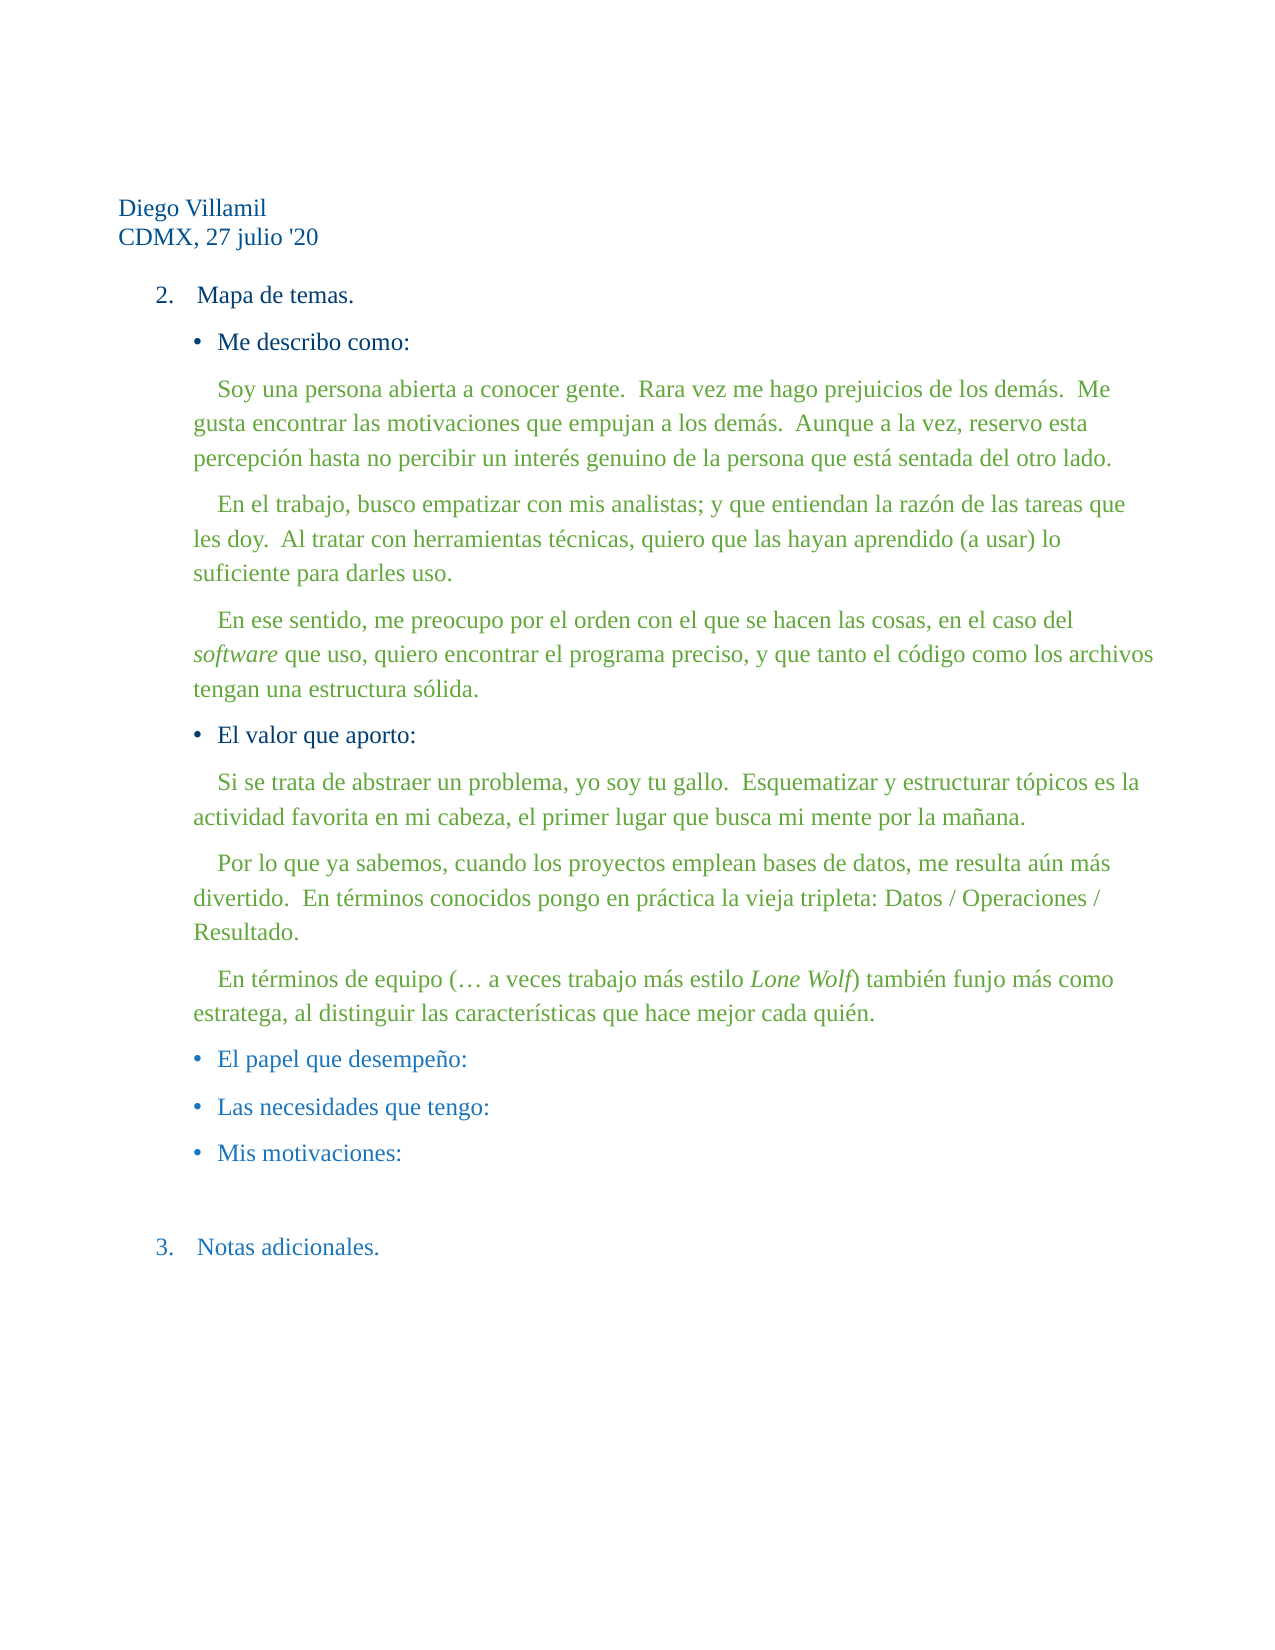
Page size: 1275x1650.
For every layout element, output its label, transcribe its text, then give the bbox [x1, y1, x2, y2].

list Las necesidades que tengo: [193, 1092, 1157, 1120]
list En el trabajo, busco empatizar con mis analistas; y que entiendan la razón de las tareas que les doy. Al tratar con herramientas técnicas, quiero que las hayan aprendido (a usar) lo suficiente para darles uso. [193, 489, 1157, 587]
list El papel que desempeño: [193, 1044, 1157, 1073]
list En términos de equipo (… a veces trabajo más estilo Lone Wolf) también funjo más como estratega, al distinguir las características que hace mejor cada quién. [193, 964, 1157, 1027]
list Me describo como: [193, 327, 1157, 356]
list Notas adicionales. [155, 1232, 1157, 1261]
list Mapa de temas. [155, 280, 1157, 309]
list Si se trata de abstraer un problema, yo soy tu gallo. Esquematizar y estructurar tópicos es la actividad favorita en mi cabeza, el primer lugar que busca mi mente por la mañana. [193, 767, 1157, 831]
list El valor que aporto: [193, 720, 1157, 749]
list Mis motivaciones: [193, 1138, 1157, 1167]
list Soy una persona abierta a conocer gente. Rara vez me hago prejuicios de los demás. Me gusta encontrar las motivaciones que empujan a los demás. Aunque a la vez, reservo esta percepción hasta no percibir un interés genuino de la persona que está sentada del otro lado. [193, 374, 1157, 472]
list Por lo que ya sabemos, cuando los proyectos emplean bases de datos, me resulta aún más divertido. En términos conocidos pongo en práctica la vieja tripleta: Datos / Operaciones / Resultado. [193, 848, 1157, 946]
list En ese sentido, me preocupo por el orden con el que se hacen las cosas, en el caso del software que uso, quiero encontrar el programa preciso, y que tanto el código como los archivos tengan una estructura sólida. [193, 605, 1157, 703]
